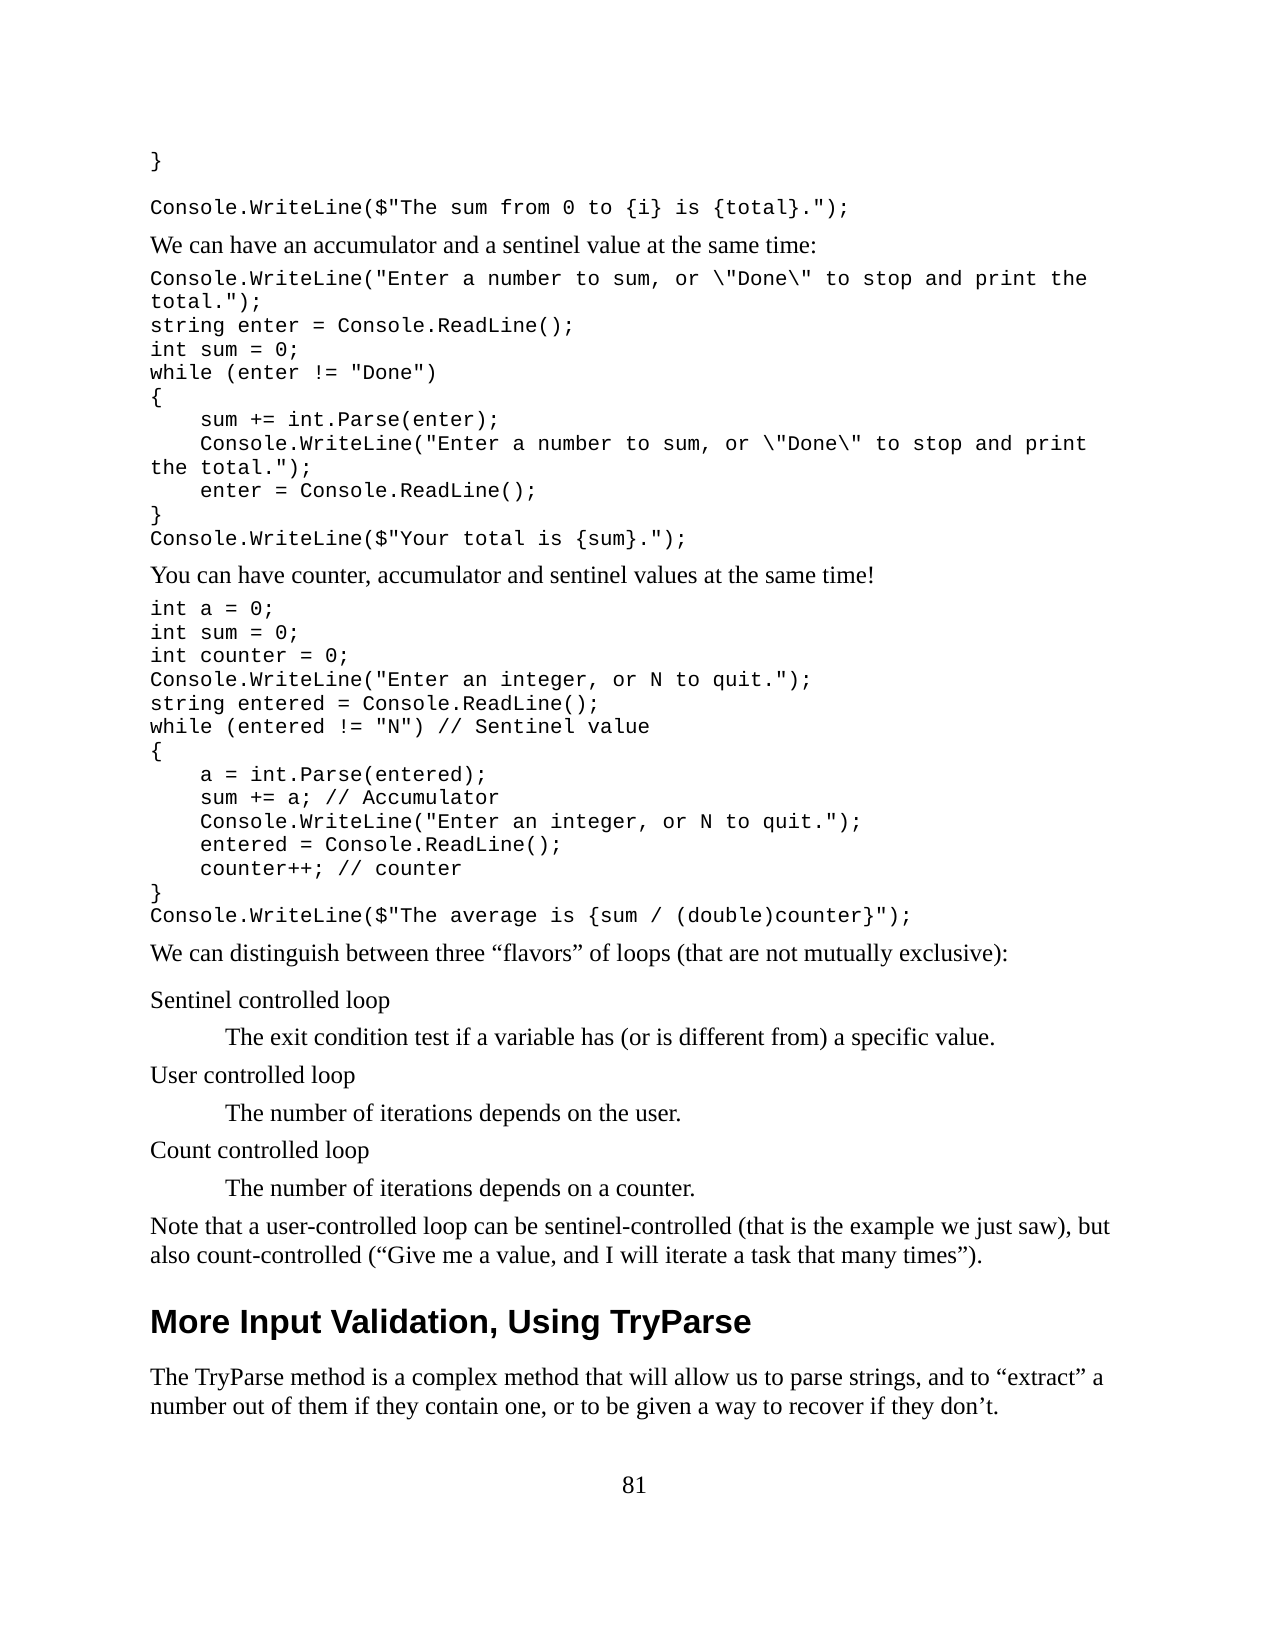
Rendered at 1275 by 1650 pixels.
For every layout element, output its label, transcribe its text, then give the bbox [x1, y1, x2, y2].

text string enter = Console.ReadLine(); [150, 315, 1125, 338]
text Console.WriteLine("Enter a number to sum, or \"Done\" to stop and print the total."); [150, 268, 1125, 315]
text { [150, 386, 1125, 409]
text int sum = 0; [150, 622, 1125, 645]
text The number of iterations depends on a counter. [225, 1173, 1125, 1202]
text Console.WriteLine("Enter a number to sum, or \"Done\" to stop and print the total."); [150, 433, 1125, 480]
text } [150, 882, 1125, 905]
text int sum = 0; [150, 338, 1125, 362]
text Sentinel controlled loop [150, 985, 1125, 1013]
text Count controlled loop [150, 1136, 1125, 1164]
text We can have an accumulator and a sentinel value at the same time: [150, 230, 1125, 259]
text User controlled loop [150, 1060, 1125, 1089]
subtitle More Input Validation, Using TryParse [150, 1302, 1125, 1341]
text sum += a; // Accumulator [150, 787, 1125, 811]
text Console.WriteLine($"The sum from 0 to {i} is {total}."); [150, 197, 1125, 221]
text { [150, 740, 1125, 763]
text Console.WriteLine($"Your total is {sum}."); [150, 528, 1125, 551]
text Console.WriteLine("Enter an integer, or N to quit."); [150, 669, 1125, 693]
text Note that a user-controlled loop can be sentinel-controlled (that is the example we just saw), but also count-controlled (“Give me a value, and I will iterate a task that many times”). [150, 1211, 1125, 1268]
text while (enter != "Done") [150, 362, 1125, 386]
text Console.WriteLine($"The average is {sum / (double)counter}"); [150, 905, 1125, 929]
text You can have counter, accumulator and sentinel values at the same time! [150, 560, 1125, 589]
text enter = Console.ReadLine(); [150, 480, 1125, 504]
text The exit condition test if a variable has (or is different from) a specific value. [225, 1022, 1125, 1051]
text string entered = Console.ReadLine(); [150, 693, 1125, 716]
text int a = 0; [150, 598, 1125, 622]
text } [150, 504, 1125, 528]
text } [150, 150, 1125, 174]
text counter++; // counter [150, 858, 1125, 882]
text while (entered != "N") // Sentinel value [150, 716, 1125, 740]
text int counter = 0; [150, 645, 1125, 669]
text Console.WriteLine("Enter an integer, or N to quit."); [150, 811, 1125, 834]
text entered = Console.ReadLine(); [150, 834, 1125, 858]
text The TryParse method is a complex method that will allow us to parse strings, and to “extract” a number out of them if they contain one, or to be given a way to recover if they don’t. [150, 1362, 1125, 1420]
text sum += int.Parse(enter); [150, 409, 1125, 433]
text We can distinguish between three “flavors” of loops (that are not mutually exclusive): [150, 938, 1125, 967]
text The number of iterations depends on the user. [225, 1098, 1125, 1127]
text a = int.Parse(entered); [150, 763, 1125, 787]
